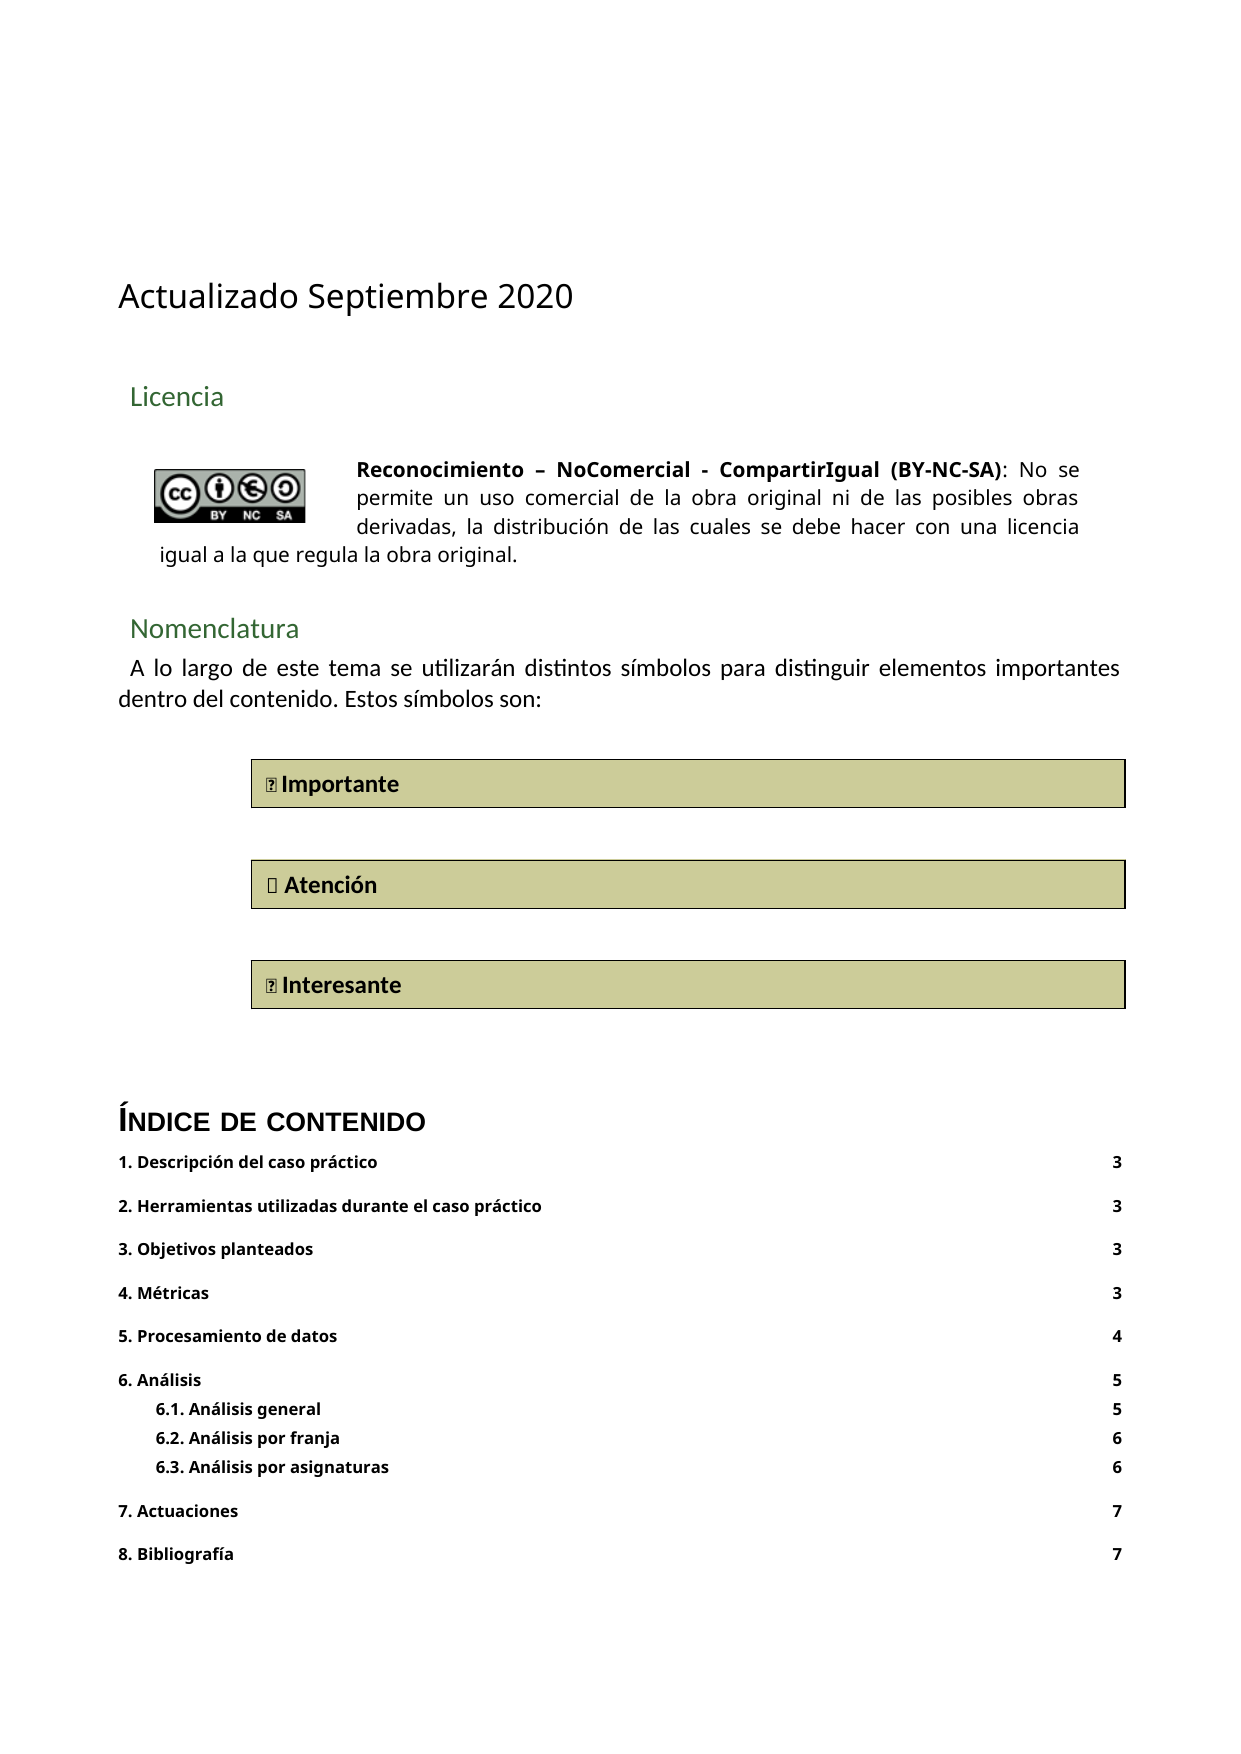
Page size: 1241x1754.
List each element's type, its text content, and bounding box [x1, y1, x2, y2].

text 6. Análisis 5 [118, 1368, 1122, 1391]
text Licencia [118, 378, 1122, 414]
text 3. Objetivos planteados 3 [118, 1238, 1122, 1261]
text 1. Descripción del caso práctico 3 [118, 1151, 1122, 1173]
text A lo largo de este tema se utilizarán distintos símbolos para distinguir elementos importantes dentro del contenido. Estos símbolos son: [118, 652, 1122, 713]
text ❕ Atención [252, 861, 1124, 908]
text Índice de contenido [118, 1100, 1122, 1138]
text 6.3. Análisis por asignaturas 6 [156, 1456, 1122, 1479]
text 5. Procesamiento de datos 4 [118, 1325, 1122, 1348]
text Reconocimiento – NoComercial - CompartirIgual (BY-NC-SA): No se permite un uso comercial de la obra original ni de las posibles obras derivadas, la distribución de las cuales se debe hacer con una licencia igual a la que regula la obra original. [159, 455, 1080, 569]
text 2. Herramientas utilizadas durante el caso práctico 3 [118, 1194, 1122, 1217]
text 8. Bibliografía 7 [118, 1543, 1122, 1566]
picture [154, 469, 306, 523]
text 4. Métricas 3 [118, 1281, 1122, 1304]
text 7. Actuaciones 7 [118, 1499, 1122, 1522]
text 💬 Interesante [252, 961, 1124, 1008]
text Actualizado Septiembre 2020 [118, 273, 1122, 319]
text 6.1. Análisis general 5 [156, 1398, 1122, 1420]
text 6.2. Análisis por franja 6 [156, 1427, 1122, 1449]
text 📖 Importante [252, 760, 1124, 807]
text Nomenclatura [118, 610, 1122, 646]
